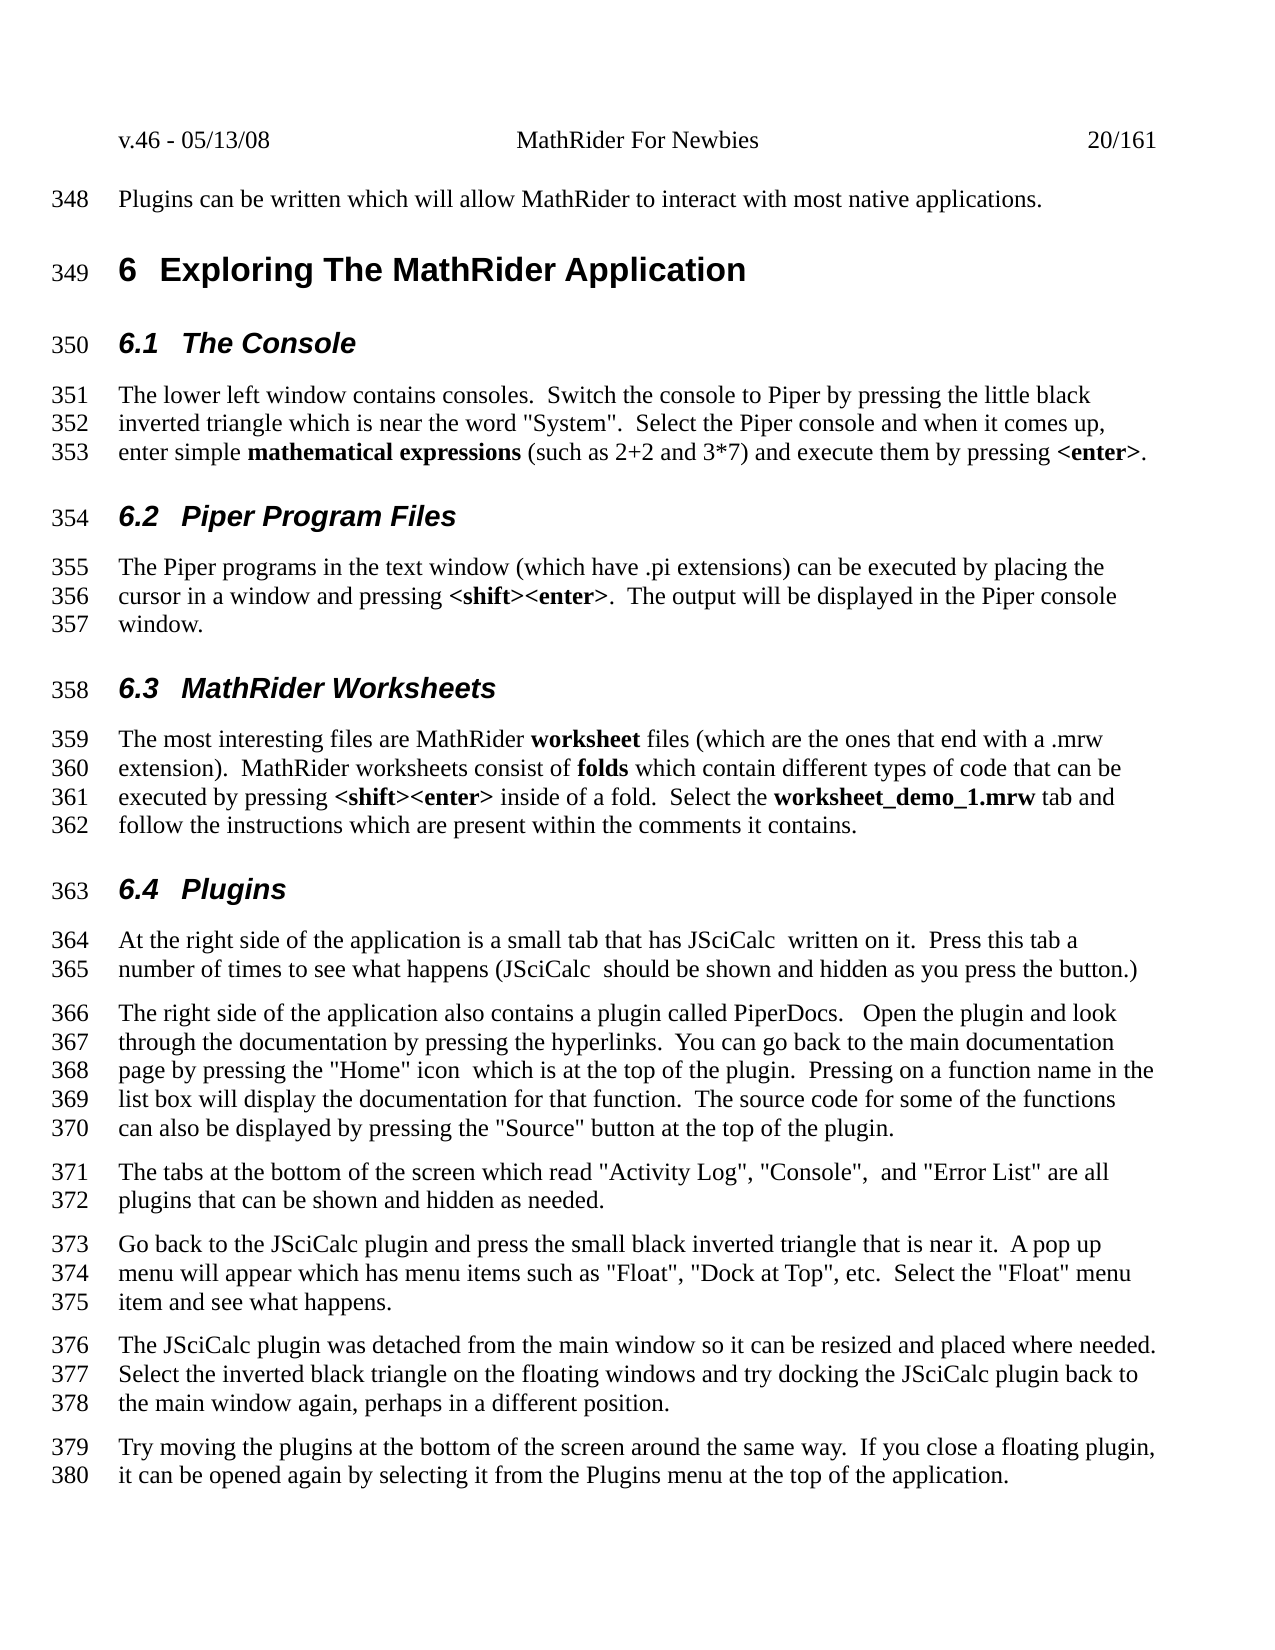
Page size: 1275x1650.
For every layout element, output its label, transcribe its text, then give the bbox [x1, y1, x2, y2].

subtitle The Console [118, 326, 1157, 360]
text The JSciCalc plugin was detached from the main window so it can be resized and placed where needed. Select the inverted black triangle on the floating windows and try docking the JSciCalc plugin back to the main window again, perhaps in a different position. [118, 1330, 1157, 1417]
text The lower left window contains consoles. Switch the console to Piper by pressing the little black inverted triangle which is near the word "System". Select the Piper console and when it comes up, enter simple mathematical expressions (such as 2+2 and 3*7) and execute them by pressing <enter>. [118, 380, 1157, 466]
subtitle Exploring The MathRider Application [118, 250, 1157, 289]
subtitle Plugins [118, 872, 1157, 905]
text At the right side of the application is a small tab that has JSciCalc written on it. Press this tab a number of times to see what happens (JSciCalc should be shown and hidden as you press the button.) [118, 925, 1157, 983]
text The tabs at the bottom of the screen which read "Activity Log", "Console", and "Error List" are all plugins that can be shown and hidden as needed. [118, 1157, 1157, 1214]
text Try moving the plugins at the bottom of the screen around the same way. If you close a floating plugin, it can be opened again by selecting it from the Plugins menu at the top of the application. [118, 1432, 1157, 1489]
text The Piper programs in the text window (which have .pi extensions) can be executed by placing the cursor in a window and pressing <shift><enter>. The output will be displayed in the Piper console window. [118, 552, 1157, 638]
text Plugins can be written which will allow MathRider to interact with most native applications. [118, 184, 1157, 213]
text The most interesting files are MathRider worksheet files (which are the ones that end with a .mrw extension). MathRider worksheets consist of folds which contain different types of code that can be executed by pressing <shift><enter> inside of a fold. Select the worksheet_demo_1.mrw tab and follow the instructions which are present within the comments it contains. [118, 724, 1157, 839]
subtitle Piper Program Files [118, 498, 1157, 532]
subtitle MathRider Worksheets [118, 671, 1157, 704]
text Go back to the JSciCalc plugin and press the small black inverted triangle that is near it. A pop up menu will appear which has menu items such as "Float", "Dock at Top", etc. Select the "Float" menu item and see what happens. [118, 1229, 1157, 1315]
text The right side of the application also contains a plugin called PiperDocs. Open the plugin and look through the documentation by pressing the hyperlinks. You can go back to the main documentation page by pressing the "Home" icon which is at the top of the plugin. Pressing on a function name in the list box will display the documentation for that function. The source code for some of the functions can also be displayed by pressing the "Source" button at the top of the plugin. [118, 998, 1157, 1142]
